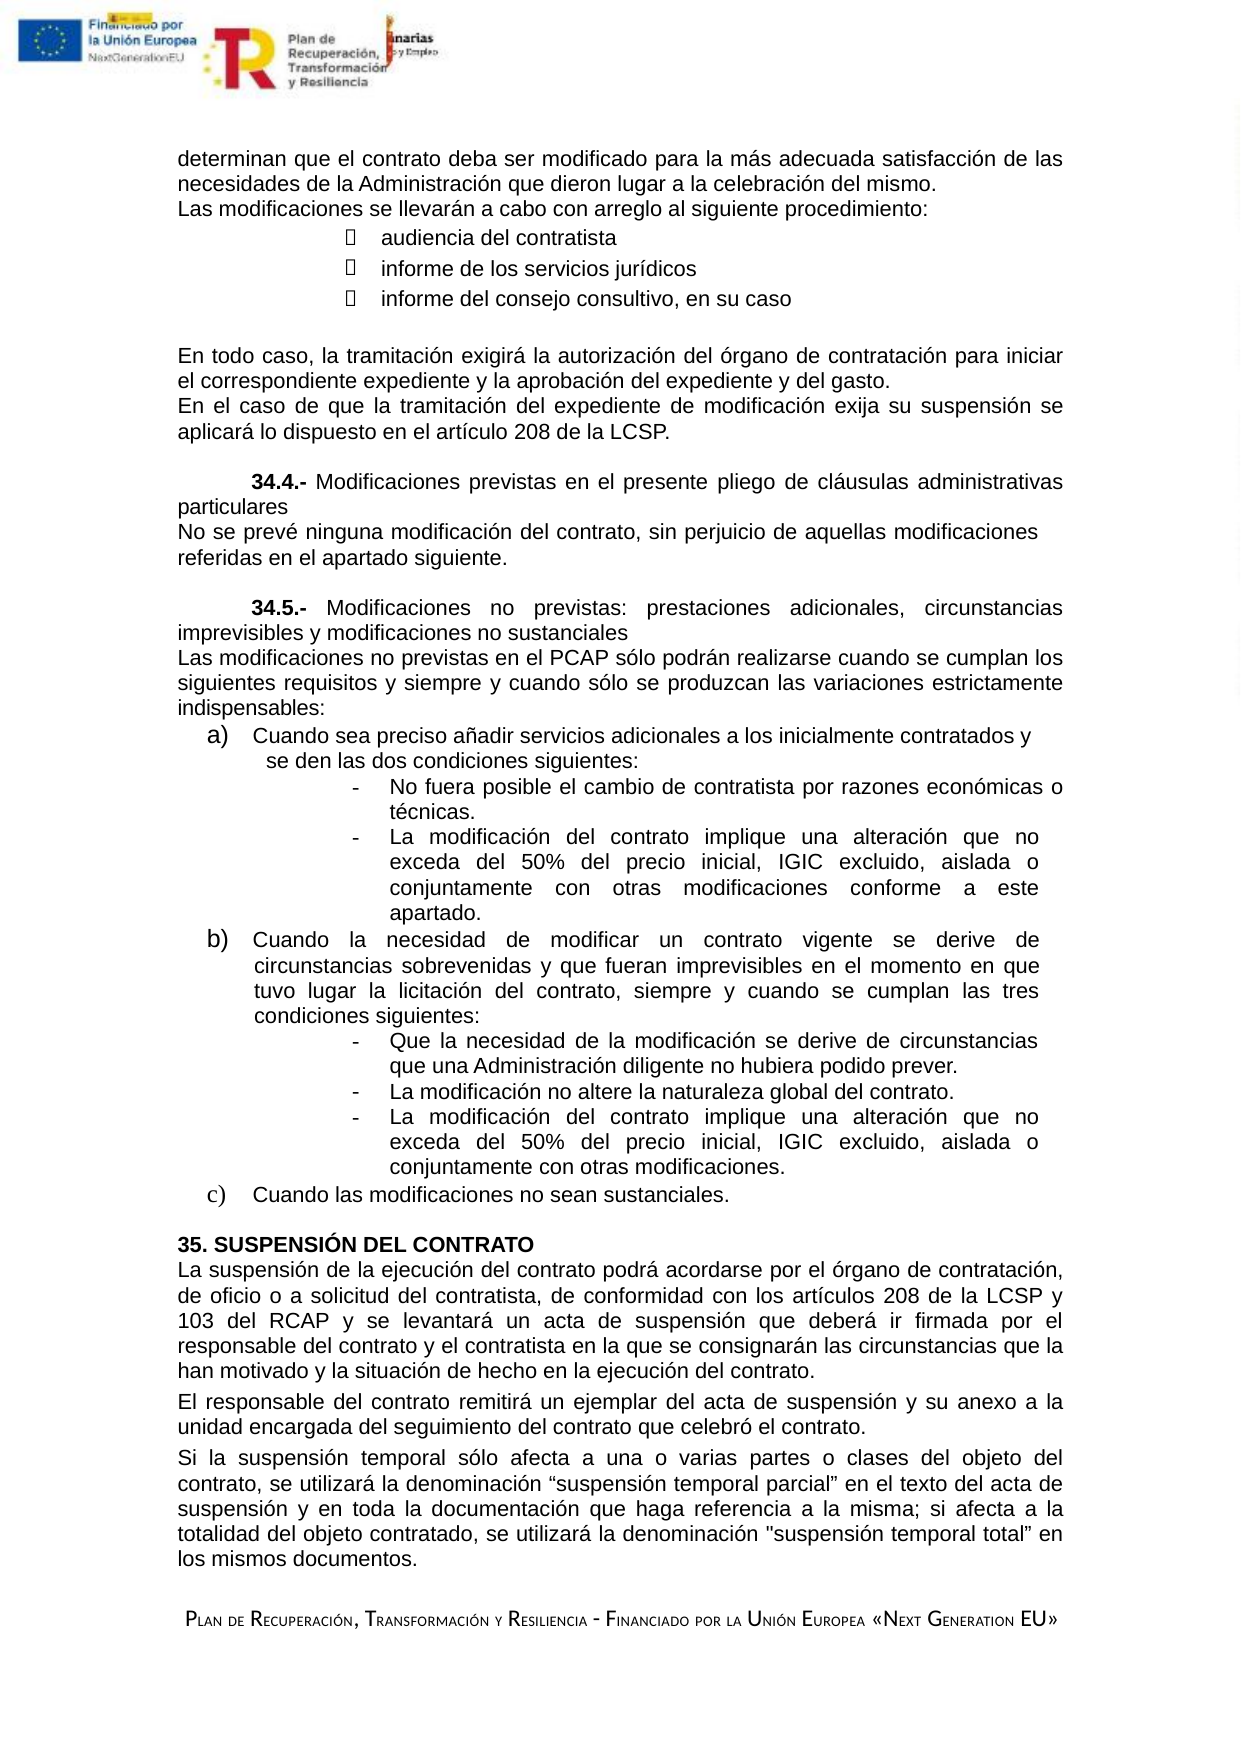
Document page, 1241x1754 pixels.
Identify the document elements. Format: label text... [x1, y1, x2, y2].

text PLAN DE RECUPERACIÓN, TRANSFORMACIÓN Y RESILIENCIA - FINANCIADO POR LA UNIÓN EUROPEA «NEXT GENERATION EU» [185, 1604, 1083, 1632]
text exceda del 50% del precio inicial, IGIC excluido, aislada o [389, 1130, 1064, 1154]
text - [352, 775, 384, 799]
text que una Administración diligente no hubiera podido prever. [389, 1054, 1064, 1079]
text La modificación no altere la naturaleza global del contrato. [389, 1079, 1064, 1104]
text responsable del contrato y el contratista en la que se consignarán las circunstancias que la [177, 1334, 1088, 1358]
text el correspondiente expediente y la aprobación del expediente y del gasto. [177, 369, 1088, 394]
text Cuando las modificaciones no sean sustanciales. [252, 1183, 755, 1207]
text conjuntamente con otras modificaciones conforme a este [389, 875, 1064, 900]
text Las modificaciones se llevarán a cabo con arreglo al siguiente procedimiento: [177, 197, 1088, 221]
text conjuntamente con otras modificaciones. [389, 1155, 1064, 1179]
text técnicas. [389, 800, 1088, 824]
text 103 del RCAP y se levantará un acta de suspensión que deberá ir firmada por el [177, 1308, 1088, 1333]
text c) [207, 1180, 251, 1208]
text tuvo lugar la licitación del contrato, siempre y cuando se cumplan las tres [254, 979, 1064, 1003]
text los mismos documentos. [177, 1547, 1088, 1571]
text suspensión y en toda la documentación que haga referencia a la misma; si afecta a la [177, 1497, 1088, 1521]
text El responsable del contrato remitirá un ejemplar del acta de suspensión y su anexo a la [177, 1390, 1088, 1414]
text  [344, 254, 381, 281]
text circunstancias sobrevenidas y que fueran imprevisibles en el momento en que [254, 953, 1064, 978]
text b) Cuando la necesidad de modificar un contrato vigente se derive de [207, 926, 1064, 953]
text contrato, se utilizará la denominación “suspensión temporal parcial” en el texto del acta de [177, 1471, 1088, 1496]
text exceda del 50% del precio inicial, IGIC excluido, aislada o [389, 850, 1064, 874]
text a) Cuando sea preciso añadir servicios adicionales a los inicialmente contratados y [207, 721, 1057, 749]
text apartado. [389, 901, 1064, 925]
text se den las dos condiciones siguientes: [266, 749, 1057, 774]
text informe del consejo consultivo, en su caso [381, 287, 817, 311]
text 34.4.- Modificaciones previstas en el presente pliego de cláusulas administrativas [251, 470, 1088, 494]
text Si la suspensión temporal sólo afecta a una o varias partes o clases del objeto del [177, 1446, 1088, 1471]
text particulares [177, 495, 315, 519]
text La modificación del contrato implique una alteración que no [389, 825, 1064, 849]
text - [352, 1105, 384, 1129]
text  [344, 224, 381, 250]
text  [344, 285, 381, 311]
text condiciones siguientes: [254, 1004, 1064, 1028]
text Que la necesidad de la modificación se derive de circunstancias [389, 1029, 1064, 1053]
text En el caso de que la tramitación del expediente de modificación exija su suspensión se [177, 394, 1088, 419]
text audiencia del contratista [381, 226, 642, 250]
text referidas en el apartado siguiente. [177, 545, 1063, 570]
text La suspensión de la ejecución del contrato podrá acordarse por el órgano de contratación, [177, 1258, 1088, 1283]
text unidad encargada del seguimiento del contrato que celebró el contrato. [177, 1415, 1088, 1439]
text No se prevé ninguna modificación del contrato, sin perjuicio de aquellas modificaciones [177, 520, 1063, 544]
text 34.5.- Modificaciones no previstas: prestaciones adicionales, circunstancias [251, 596, 1088, 620]
text imprevisibles y modificaciones no sustanciales [177, 621, 653, 645]
text han motivado y la situación de hecho en la ejecución del contrato. [177, 1359, 1088, 1383]
text Las modificaciones no previstas en el PCAP sólo podrán realizarse cuando se cumplan los [177, 646, 1088, 670]
text - [352, 1029, 384, 1054]
text necesidades de la Administración que dieron lugar a la celebración del mismo. [177, 172, 1088, 196]
text aplicará lo dispuesto en el artículo 208 de la LCSP. [177, 419, 1088, 444]
text totalidad del objeto contratado, se utilizará la denominación "suspensión temporal total” en [177, 1522, 1088, 1546]
text - [352, 1079, 384, 1104]
text de oficio o a solicitud del contratista, de conformidad con los artículos 208 de la LCSP y [177, 1283, 1088, 1308]
text No fuera posible el cambio de contratista por razones económicas o [389, 774, 1088, 799]
text 35. SUSPENSIÓN DEL CONTRATO [177, 1233, 562, 1257]
text - [352, 825, 384, 849]
text La modificación del contrato implique una alteración que no [389, 1105, 1064, 1129]
text informe de los servicios jurídicos [381, 256, 817, 281]
text En todo caso, la tramitación exigirá la autorización del órgano de contratación para iniciar [177, 344, 1088, 368]
text determinan que el contrato deba ser modificado para la más adecuada satisfacción de las [177, 146, 1088, 171]
text indispensables: [177, 696, 1088, 721]
text siguientes requisitos y siempre y cuando sólo se produzcan las variaciones estrictamente [177, 671, 1088, 696]
